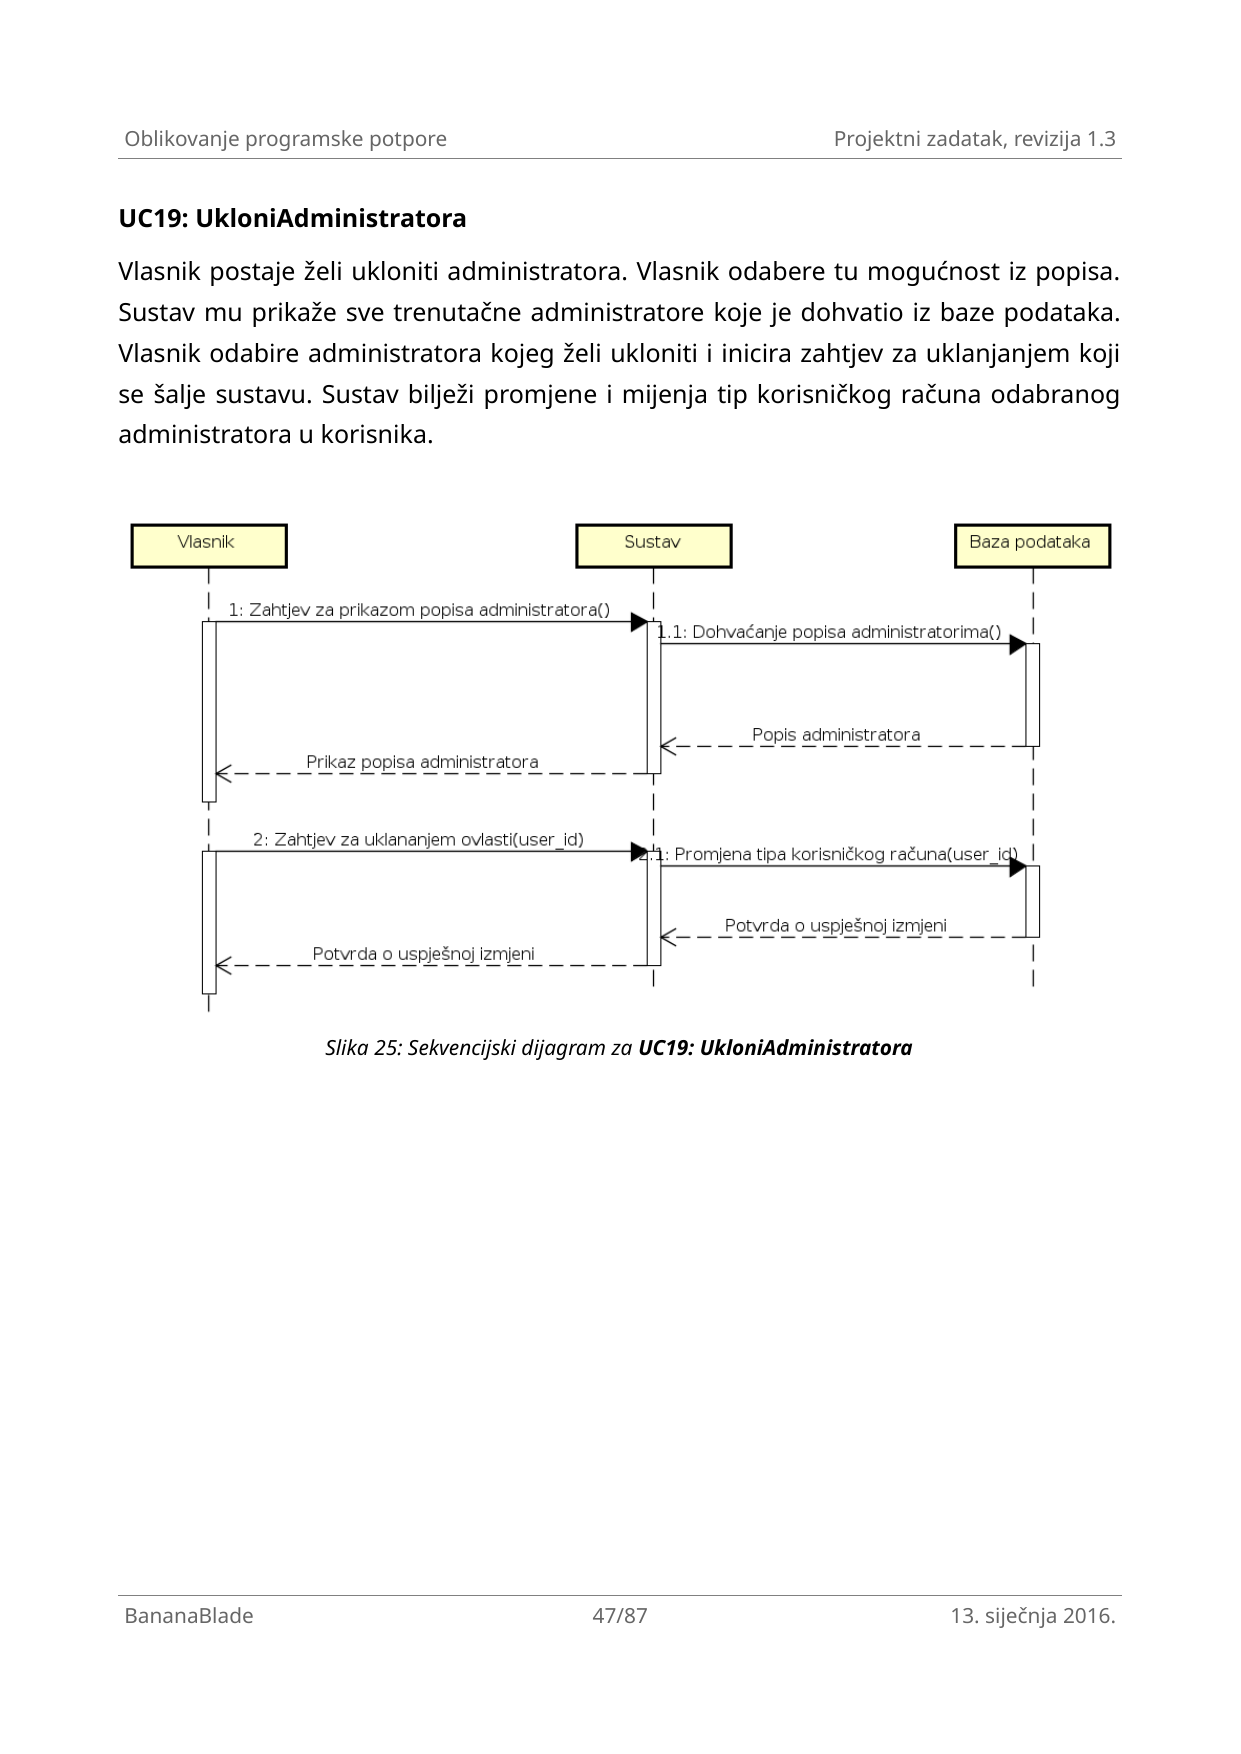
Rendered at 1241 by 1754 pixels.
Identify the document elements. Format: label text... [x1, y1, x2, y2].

text Vlasnik postaje želi ukloniti administratora. Vlasnik odabere tu mogućnost iz popisa. Sustav mu prikaže sve trenutačne administratore koje je dohvatio iz baze podataka. Vlasnik odabire administratora kojeg želi ukloniti i inicira zahtjev za uklanjanjem koji se šalje sustavu. Sustav bilježi promjene i mijenja tip korisničkog računa odabranog administratora u korisnika. [118, 254, 1122, 451]
picture [118, 511, 1123, 1028]
text Slika 25: Sekvencijski dijagram za UC19: UkloniAdministratora [118, 1028, 1122, 1062]
subtitle UC19: UkloniAdministratora [118, 201, 1122, 234]
